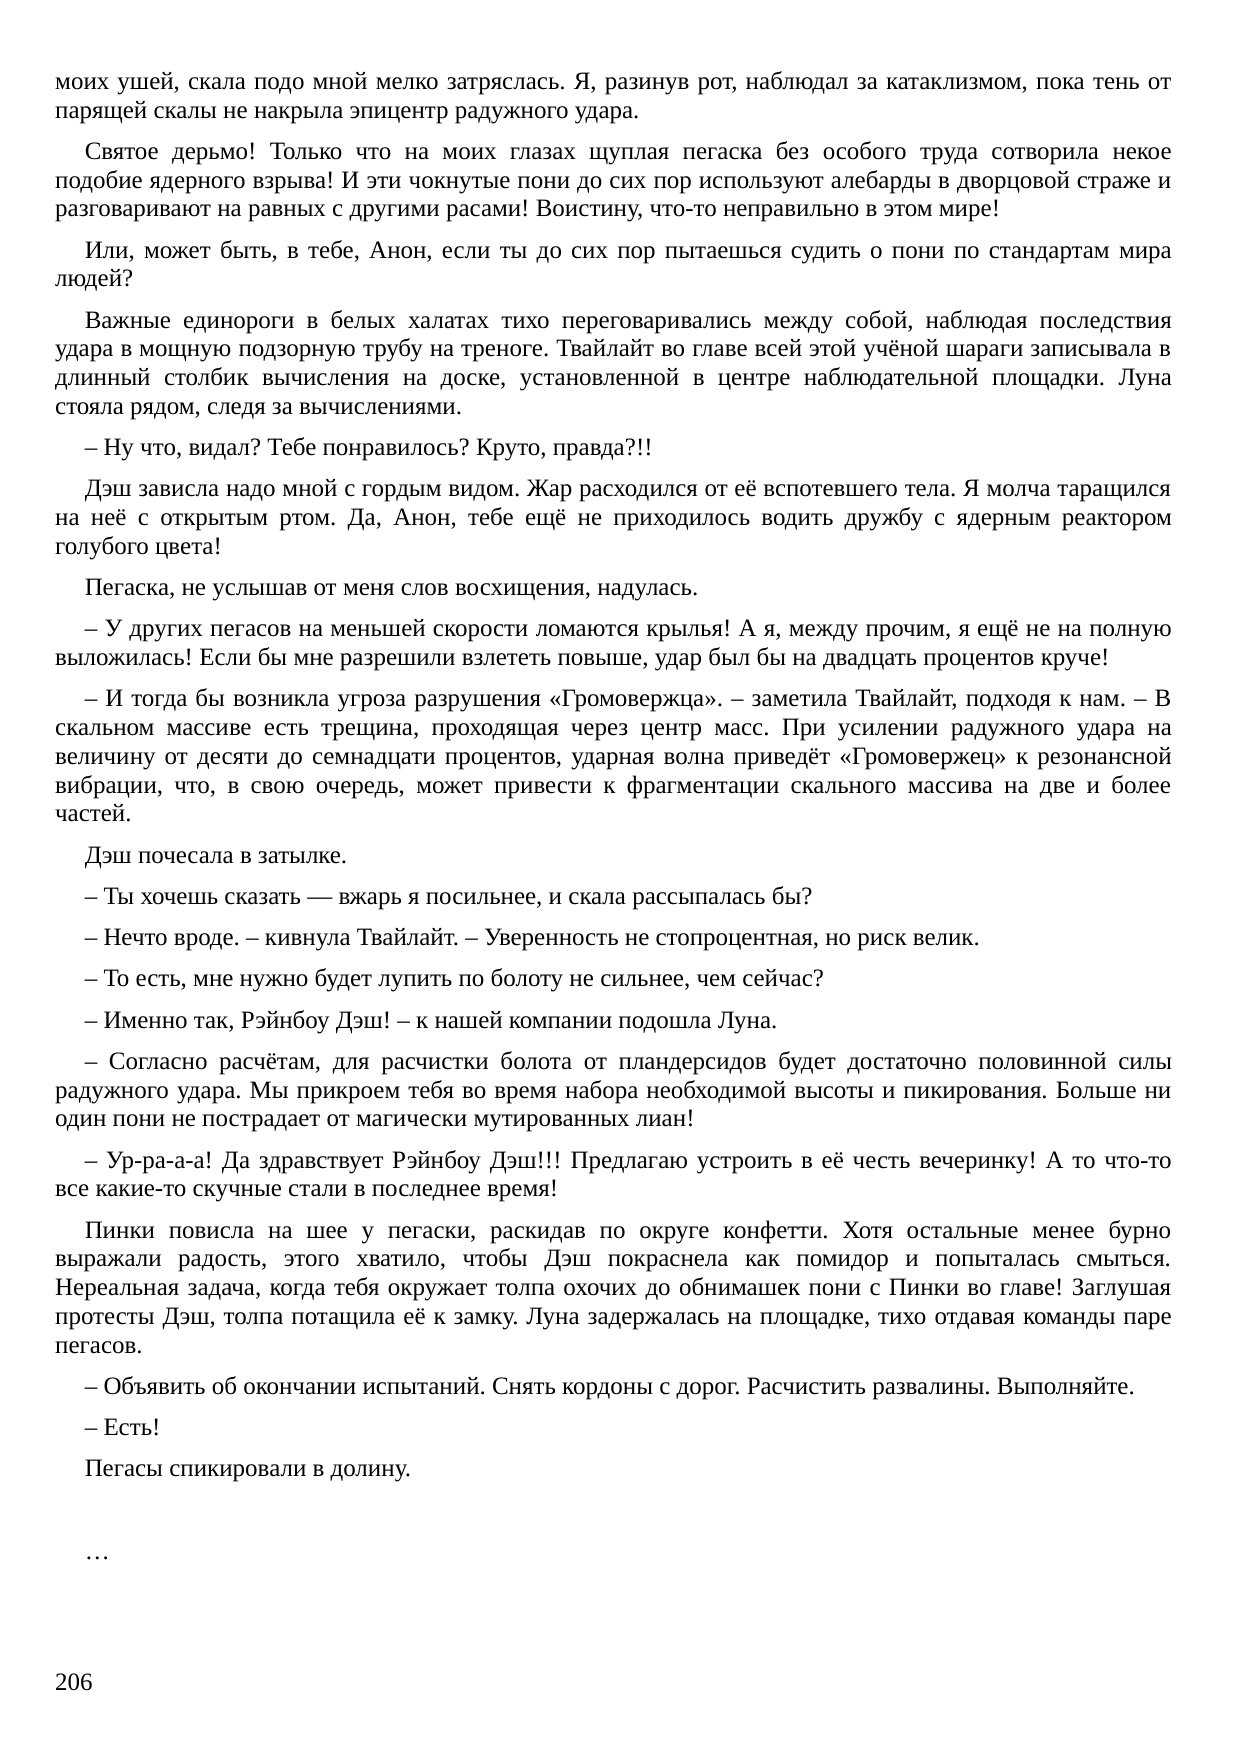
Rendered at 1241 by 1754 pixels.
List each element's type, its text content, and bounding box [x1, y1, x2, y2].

text – Ур-ра-а-а! Да здравствует Рэйнбоу Дэш!!! Предлагаю устроить в её честь вечеринку! А то что-то все какие-то скучные стали в последнее время! [55, 1145, 1173, 1202]
text – У других пегасов на меньшей скорости ломаются крылья! А я, между прочим, я ещё не на полную выложилась! Если бы мне разрешили взлететь повыше, удар был бы на двадцать процентов круче! [55, 613, 1173, 671]
text Или, может быть, в тебе, Анон, если ты до сих пор пытаешься судить о пони по стандартам мира людей? [55, 235, 1173, 292]
text Святое дерьмо! Только что на моих глазах щуплая пегаска без особого труда сотворила некое подобие ядерного взрыва! И эти чокнутые пони до сих пор используют алебарды в дворцовой страже и разговаривают на равных с другими расами! Воистину, что-то неправильно в этом мире! [55, 136, 1173, 222]
text Важные единороги в белых халатах тихо переговаривались между собой, наблюдая последствия удара в мощную подзорную трубу на треноге. Твайлайт во главе всей этой учёной шараги записывала в длинный столбик вычисления на доске, установленной в центре наблюдательной площадки. Луна стояла рядом, следя за вычислениями. [55, 305, 1173, 420]
text Пинки повисла на шее у пегаски, раскидав по округе конфетти. Хотя остальные менее бурно выражали радость, этого хватило, чтобы Дэш покраснела как помидор и попыталась смыться. Нереальная задача, когда тебя окружает толпа охочих до обнимашек пони с Пинки во главе! Заглушая протесты Дэш, толпа потащила её к замку. Луна задержалась на площадке, тихо отдавая команды паре пегасов. [55, 1215, 1173, 1358]
text Пегасы спикировали в долину. [55, 1453, 1173, 1482]
text – То есть, мне нужно будет лупить по болоту не сильнее, чем сейчас? [55, 963, 1173, 992]
text – Нечто вроде. – кивнула Твайлайт. – Уверенность не стопроцентная, но риск велик. [55, 922, 1173, 951]
text Дэш почесала в затылке. [55, 840, 1173, 868]
text – Согласно расчётам, для расчистки болота от пландерсидов будет достаточно половинной силы радужного удара. Мы прикроем тебя во время набора необходимой высоты и пикирования. Больше ни один пони не пострадает от магически мутированных лиан! [55, 1046, 1173, 1132]
text – Есть! [55, 1412, 1173, 1441]
text – Именно так, Рэйнбоу Дэш! – к нашей компании подошла Луна. [55, 1005, 1173, 1033]
text Дэш зависла надо мной с гордым видом. Жар расходился от её вспотевшего тела. Я молча таращился на неё с открытым ртом. Да, Анон, тебе ещё не приходилось водить дружбу с ядерным реактором голубого цвета! [55, 473, 1173, 560]
text … [55, 1536, 1173, 1565]
text моих ушей, скала подо мной мелко затряслась. Я, разинув рот, наблюдал за катаклизмом, пока тень от парящей скалы не накрыла эпицентр радужного удара. [55, 66, 1173, 123]
text – Ты хочешь сказать — вжарь я посильнее, и скала рассыпалась бы? [55, 881, 1173, 910]
text – Ну что, видал? Тебе понравилось? Круто, правда?!! [55, 432, 1173, 461]
text Пегаска, не услышав от меня слов восхищения, надулась. [55, 572, 1173, 601]
text – Объявить об окончании испытаний. Снять кордоны с дорог. Расчистить развалины. Выполняйте. [55, 1371, 1173, 1400]
text – И тогда бы возникла угроза разрушения «Громовержца». – заметила Твайлайт, подходя к нам. – В скальном массиве есть трещина, проходящая через центр масс. При усилении радужного удара на величину от десяти до семнадцати процентов, ударная волна приведёт «Громовержец» к резонансной вибрации, что, в свою очередь, может привести к фрагментации скального массива на две и более частей. [55, 683, 1173, 827]
